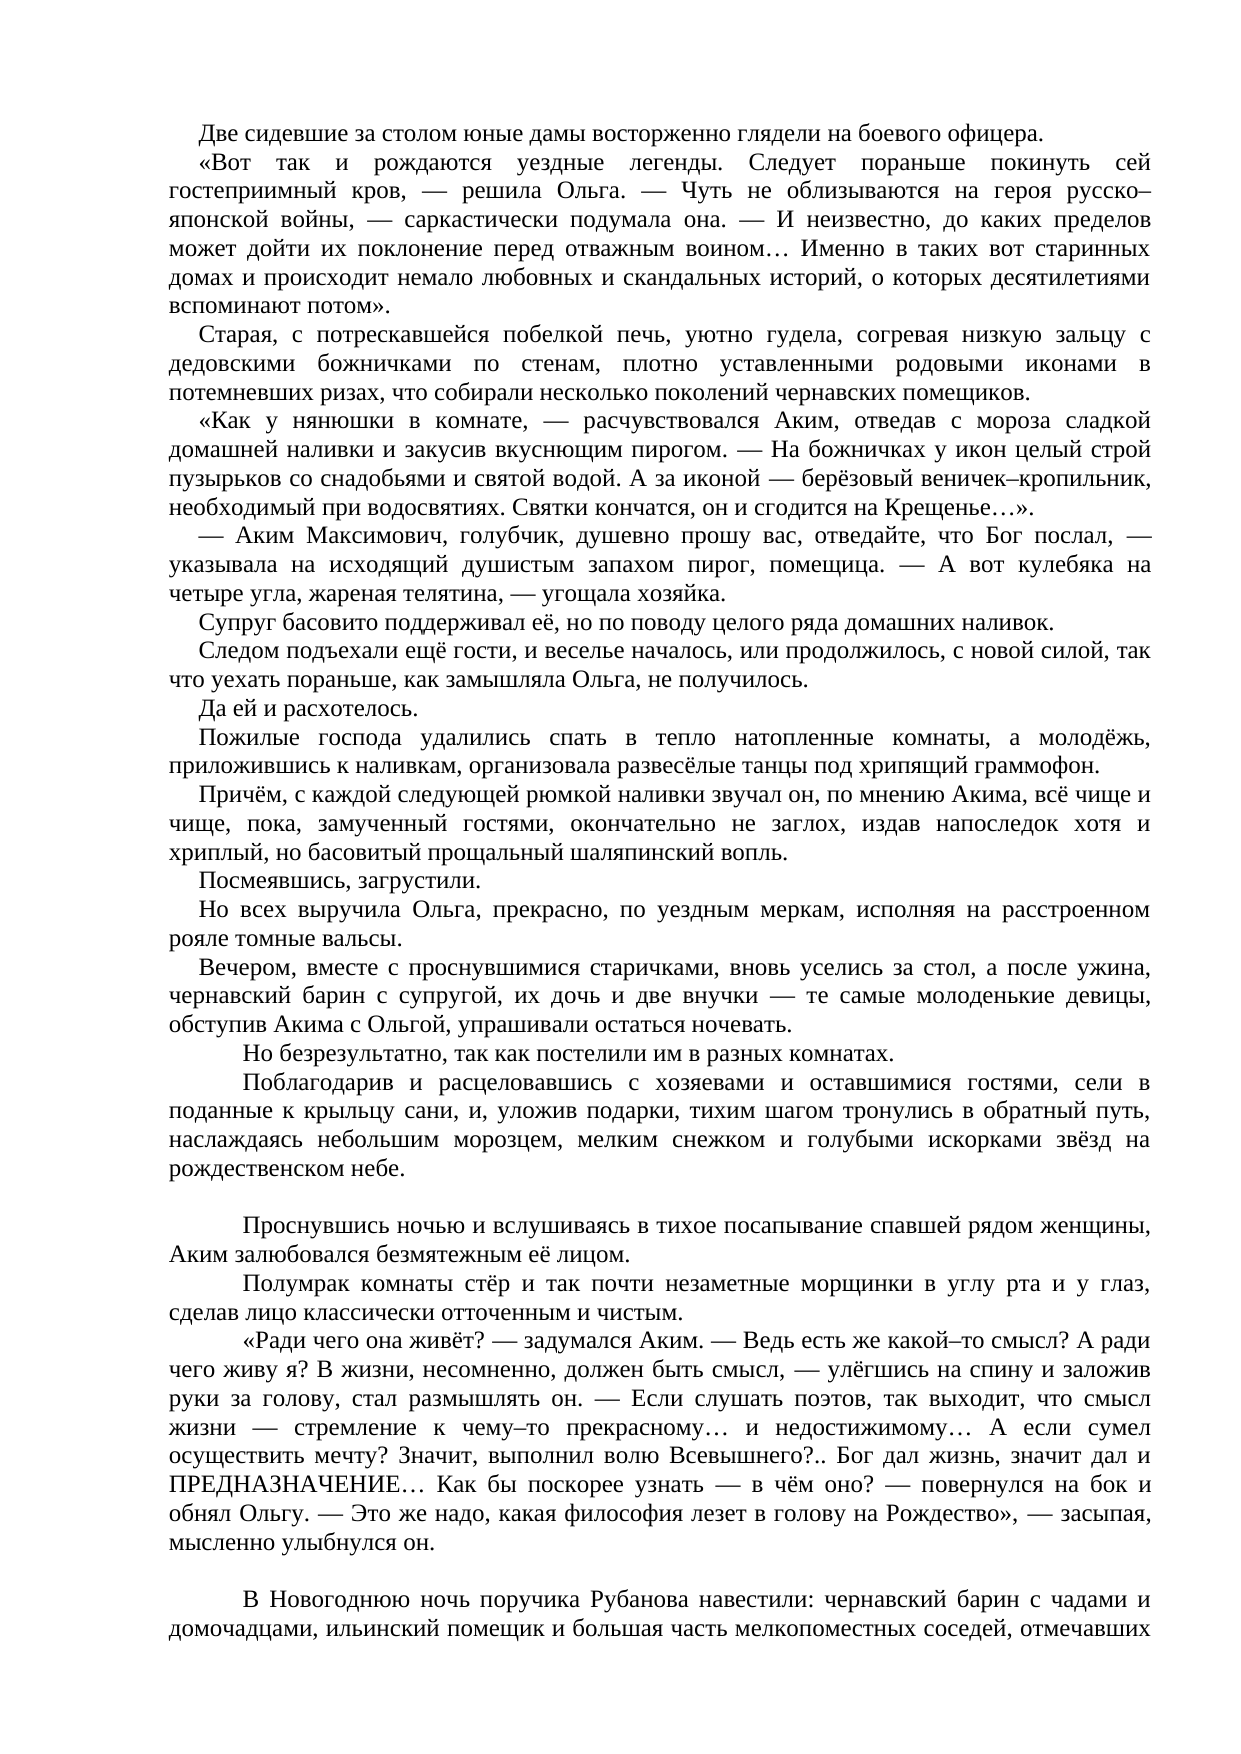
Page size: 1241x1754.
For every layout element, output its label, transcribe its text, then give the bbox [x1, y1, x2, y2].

text Полумрак комнаты стёр и так почти незаметные морщинки в углу рта и у глаз, сделав лицо классически отточенным и чистым. [169, 1268, 1152, 1326]
text Старая, с потрескавшейся побелкой печь, уютно гудела, согревая низкую зальцу с дедовскими божничками по стенам, плотно уставленными родовыми иконами в потемневших ризах, что собирали несколько поколений чернавских помещиков. [169, 319, 1152, 406]
text «Ради чего она живёт? — задумался Аким. — Ведь есть же какой–то смысл? А ради чего живу я? В жизни, несомненно, должен быть смысл, — улёгшись на спину и заложив руки за голову, стал размышлять он. — Если слушать поэтов, так выходит, что смысл жизни — стремление к чему–то прекрасному… и недостижимому… А если сумел осуществить мечту? Значит, выполнил волю Всевышнего?.. Бог дал жизнь, значит дал и ПРЕДНАЗНАЧЕНИЕ… Как бы поскорее узнать — в чём оно? — повернулся на бок и обнял Ольгу. — Это же надо, какая философия лезет в голову на Рождество», — засыпая, мысленно улыбнулся он. [169, 1326, 1152, 1556]
text Поблагодарив и расцеловавшись с хозяевами и оставшимися гостями, сели в поданные к крыльцу сани, и, уложив подарки, тихим шагом тронулись в обратный путь, наслаждаясь небольшим морозцем, мелким снежком и голубыми искорками звёзд на рождественском небе. [169, 1067, 1152, 1182]
text Причём, с каждой следующей рюмкой наливки звучал он, по мнению Акима, всё чище и чище, пока, замученный гостями, окончательно не заглох, издав напоследок хотя и хриплый, но басовитый прощальный шаляпинский вопль. [169, 779, 1152, 866]
text Да ей и расхотелось. [169, 693, 1152, 722]
text «Как у нянюшки в комнате, — расчувствовался Аким, отведав с мороза сладкой домашней наливки и закусив вкуснющим пирогом. — На божничках у икон целый строй пузырьков со снадобьями и святой водой. А за иконой — берёзовый веничек–кропильник, необходимый при водосвятиях. Святки кончатся, он и сгодится на Крещенье…». [169, 406, 1152, 521]
text Следом подъехали ещё гости, и веселье началось, или продолжилось, с новой силой, так что уехать пораньше, как замышляла Ольга, не получилось. [169, 636, 1152, 693]
text Две сидевшие за столом юные дамы восторженно глядели на боевого офицера. [169, 118, 1152, 147]
text Но безрезультатно, так как постелили им в разных комнатах. [169, 1038, 1152, 1067]
text Проснувшись ночью и вслушиваясь в тихое посапывание спавшей рядом женщины, Аким залюбовался безмятежным её лицом. [169, 1211, 1152, 1268]
text Посмеявшись, загрустили. [169, 866, 1152, 894]
text Но всех выручила Ольга, прекрасно, по уездным меркам, исполняя на расстроенном рояле томные вальсы. [169, 894, 1152, 952]
text Вечером, вместе с проснувшимися старичками, вновь уселись за стол, а после ужина, чернавский барин с супругой, их дочь и две внучки — те самые молоденькие девицы, обступив Акима с Ольгой, упрашивали остаться ночевать. [169, 952, 1152, 1038]
text «Вот так и рождаются уездные легенды. Следует пораньше покинуть сей гостеприимный кров, — решила Ольга. — Чуть не облизываются на героя русско–японской войны, — саркастически подумала она. — И неизвестно, до каких пределов может дойти их поклонение перед отважным воином… Именно в таких вот старинных домах и происходит немало любовных и скандальных историй, о которых десятилетиями вспоминают потом». [169, 147, 1152, 319]
text В Новогоднюю ночь поручика Рубанова навестили: чернавский барин с чадами и домочадцами, ильинский помещик и большая часть мелкопоместных соседей, отмечавших [169, 1584, 1152, 1642]
text Пожилые господа удалились спать в тепло натопленные комнаты, а молодёжь, приложившись к наливкам, организовала развесёлые танцы под хрипящий граммофон. [169, 722, 1152, 779]
text — Аким Максимович, голубчик, душевно прошу вас, отведайте, что Бог послал, — указывала на исходящий душистым запахом пирог, помещица. — А вот кулебяка на четыре угла, жареная телятина, — угощала хозяйка. [169, 521, 1152, 607]
text Супруг басовито поддерживал её, но по поводу целого ряда домашних наливок. [169, 607, 1152, 636]
